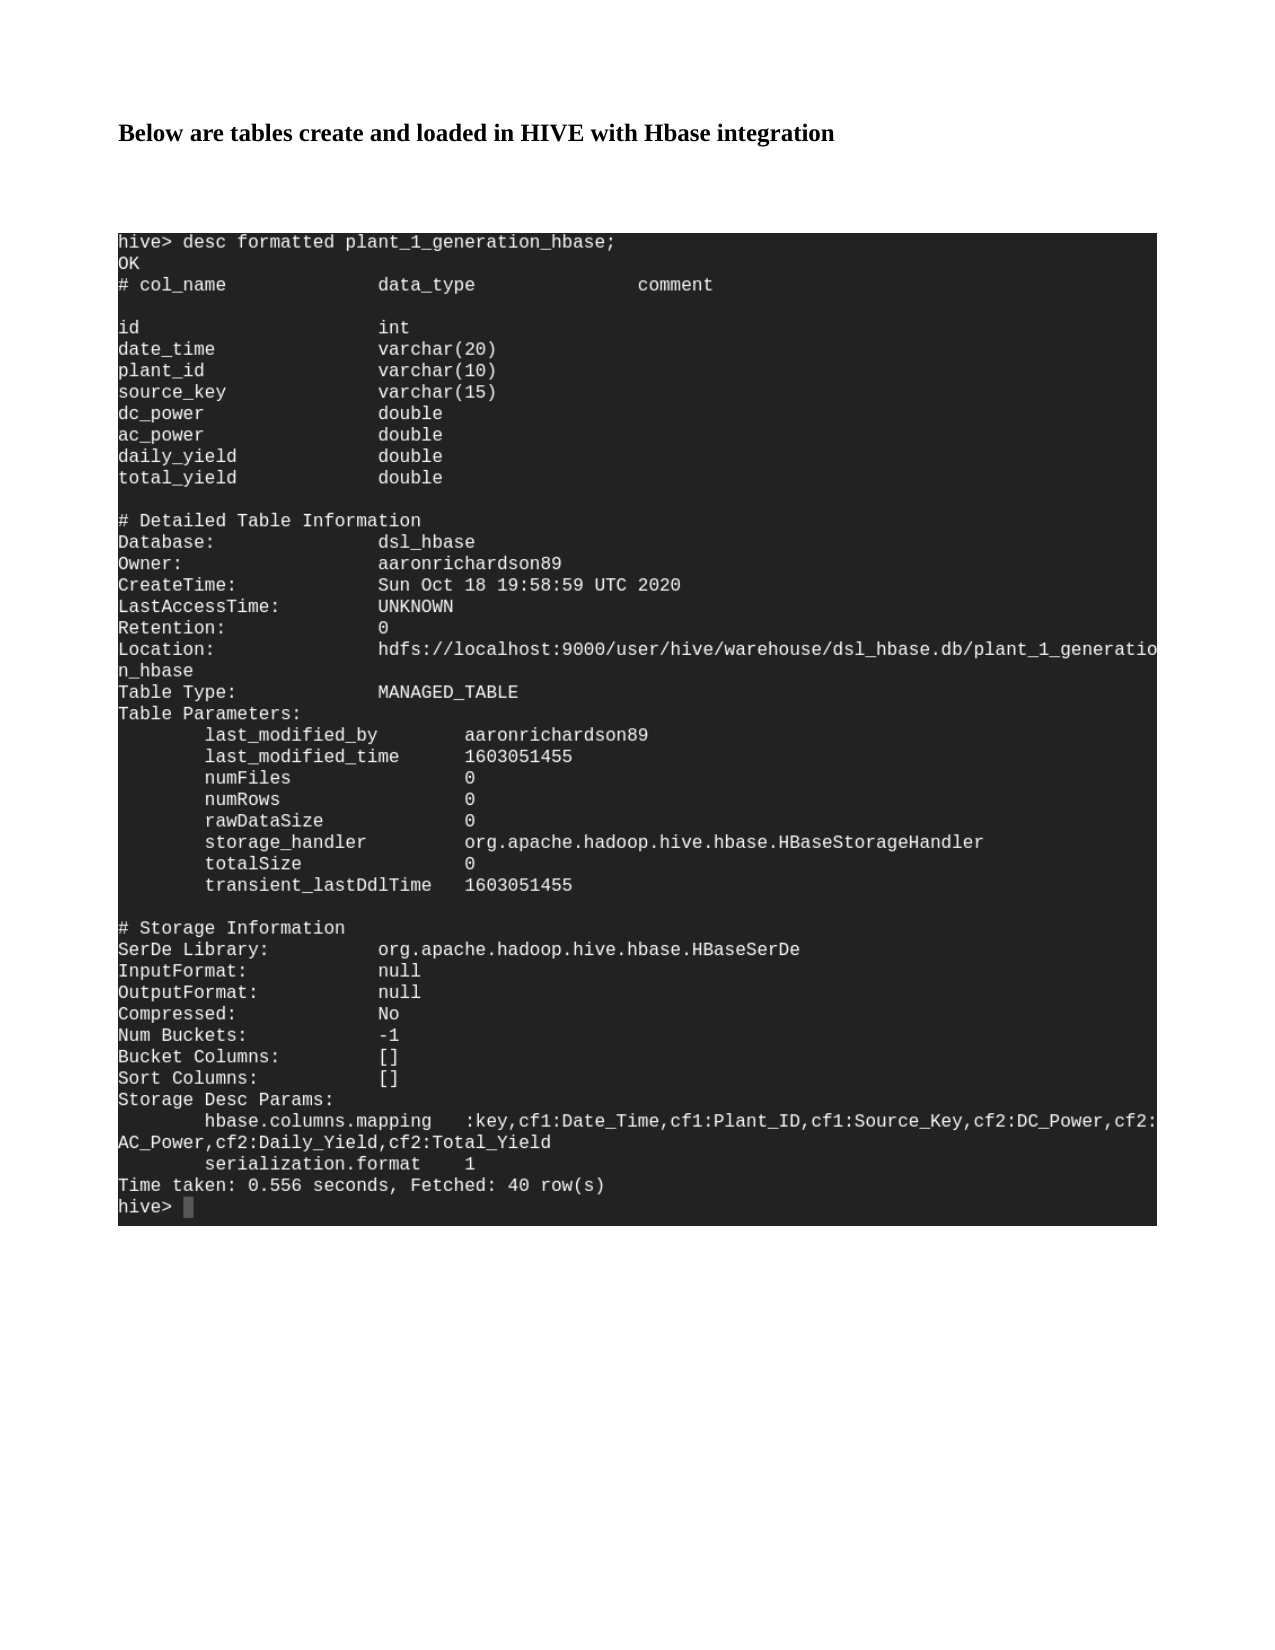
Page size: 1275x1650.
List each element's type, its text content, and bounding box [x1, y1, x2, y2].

text Below are tables create and loaded in HIVE with Hbase integration [118, 118, 1157, 147]
picture [118, 233, 1157, 1226]
